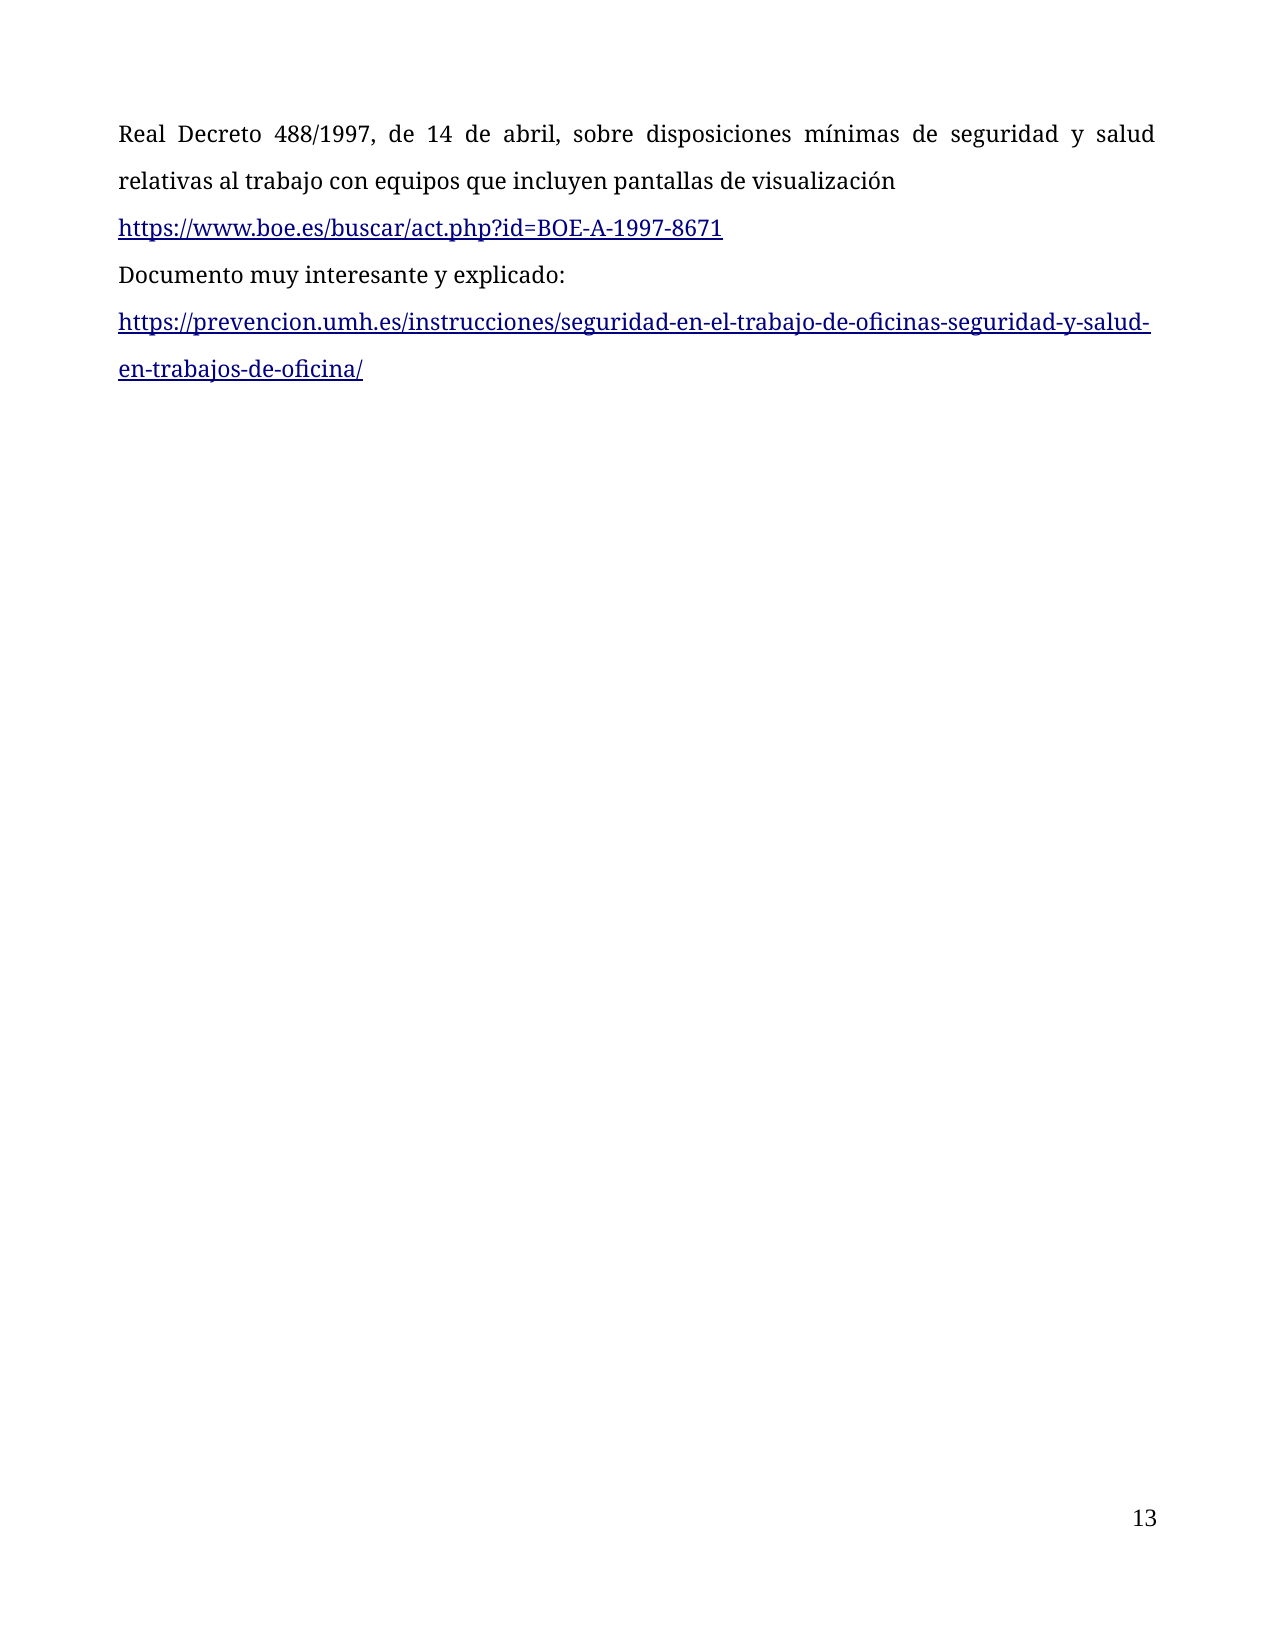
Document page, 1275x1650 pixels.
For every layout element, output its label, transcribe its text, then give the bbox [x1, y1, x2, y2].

text Real Decreto 488/1997, de 14 de abril, sobre disposiciones mínimas de seguridad y salud relativas al trabajo con equipos que incluyen pantallas de visualización [118, 118, 1157, 196]
text Documento muy interesante y explicado: [118, 259, 1157, 290]
text https://www.boe.es/buscar/act.php?id=BOE-A-1997-8671 [118, 212, 1157, 243]
text https://prevencion.umh.es/instrucciones/seguridad-en-el-trabajo-de-oficinas-seguridad-y-salud-en-trabajos-de-oficina/ [118, 306, 1157, 384]
